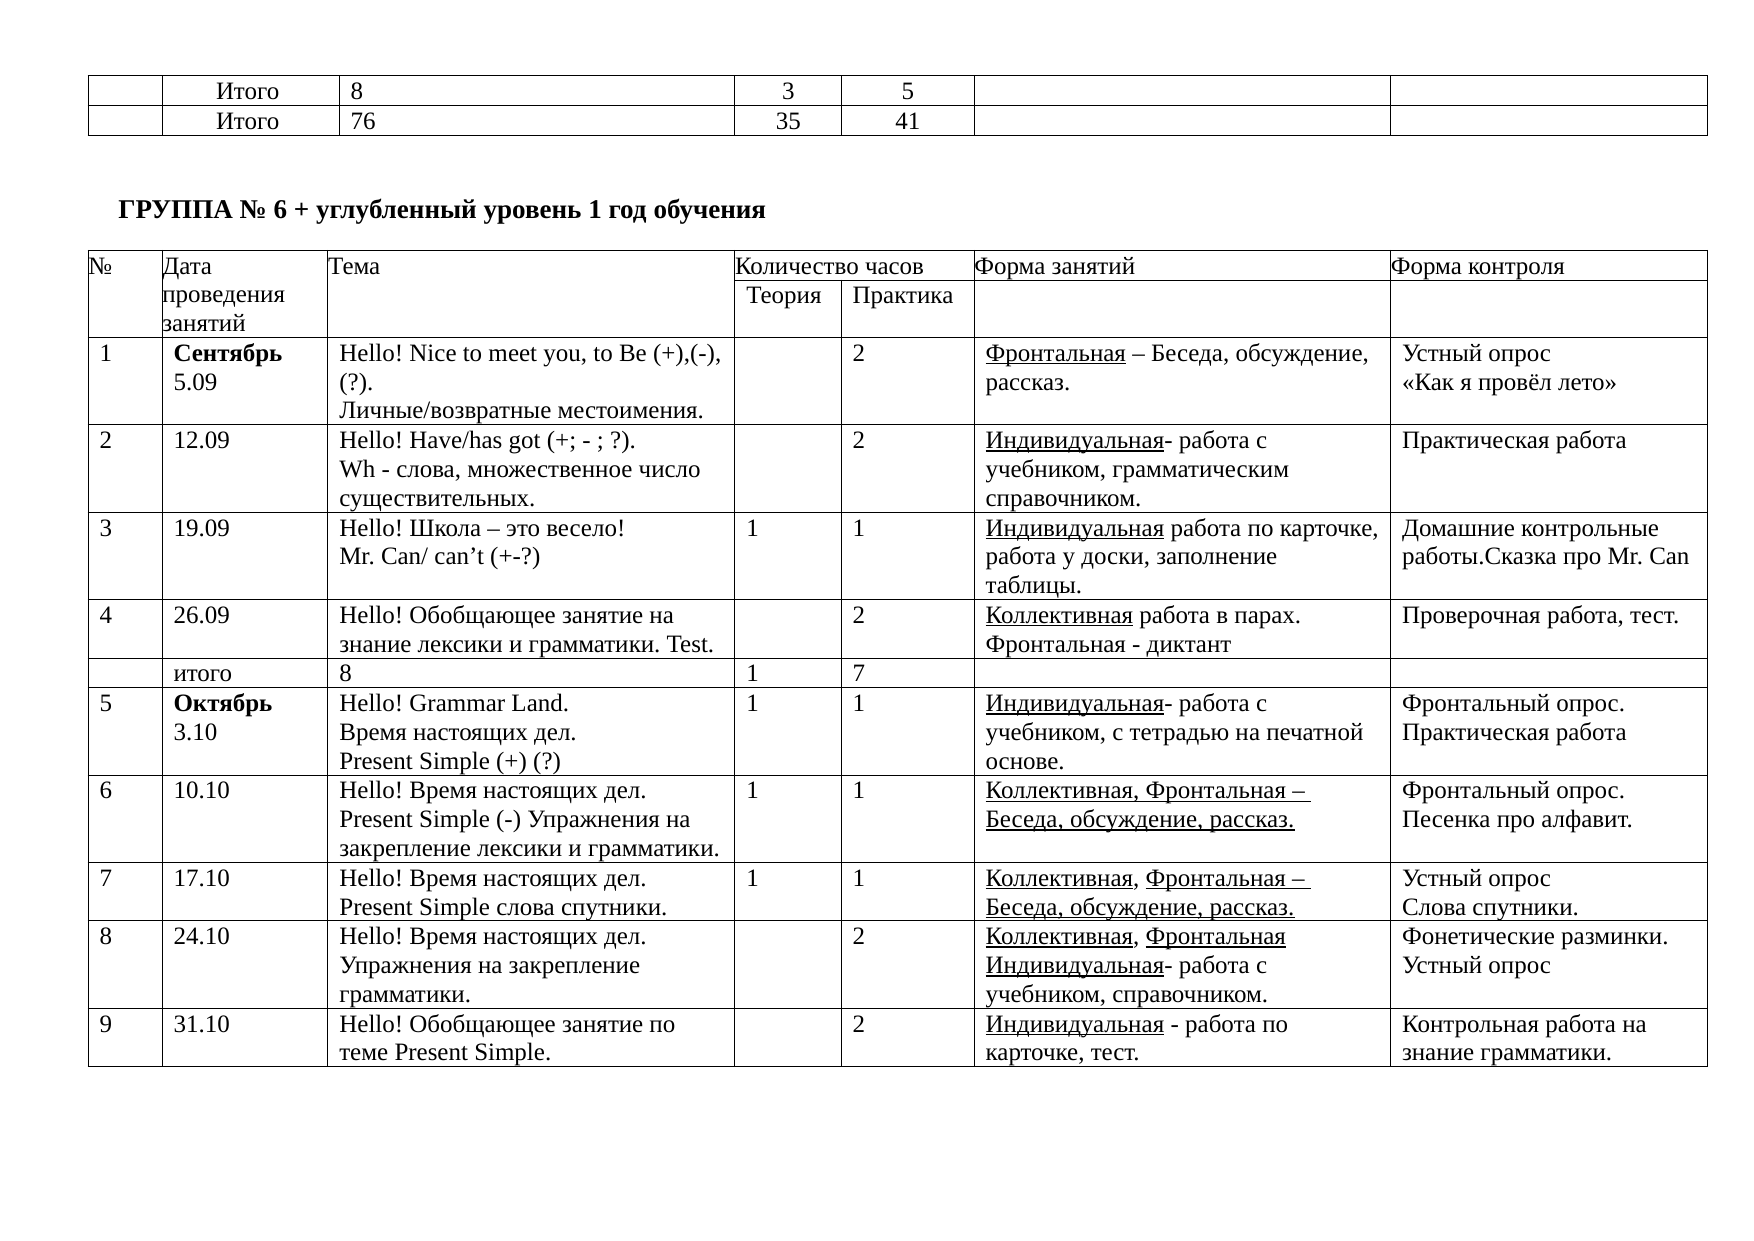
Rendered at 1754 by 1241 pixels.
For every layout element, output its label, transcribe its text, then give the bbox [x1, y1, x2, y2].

table_cell 4 [89, 600, 162, 657]
table_cell 76 [340, 106, 734, 134]
table_cell [975, 659, 1390, 687]
table_cell Hello! Время настоящих дел. Present Simple слова спутники. [328, 863, 734, 920]
table_cell 31.10 [163, 1009, 327, 1066]
table_cell 24.10 [163, 921, 327, 1008]
table_cell 2 [842, 1009, 974, 1066]
table_cell [89, 659, 162, 687]
table_cell Фронтальный опрос. Песенка про алфавит. [1391, 776, 1707, 862]
table_cell [735, 921, 841, 1008]
table_cell 5 [842, 76, 974, 105]
table_cell Контрольная работа на знание грамматики. [1391, 1009, 1707, 1066]
text ГРУППА № 6 + углубленный уровень 1 год обучения [118, 193, 1636, 224]
table_cell 17.10 [163, 863, 327, 920]
table_cell итого [163, 659, 327, 687]
table_cell 1 [735, 776, 841, 862]
table_header Форма контроля [1391, 251, 1707, 279]
table_cell 7 [89, 863, 162, 920]
table_cell 1 [842, 776, 974, 862]
table_cell 3 [735, 76, 841, 105]
table_cell Октябрь 3.10 [163, 688, 327, 774]
table_cell Домашние контрольные работы.Сказка про Mr. Can [1391, 513, 1707, 599]
table_cell 1 [735, 688, 841, 774]
table_cell 8 [328, 659, 734, 687]
table_header Количество часов [735, 251, 974, 279]
table_cell 2 [842, 425, 974, 512]
table_cell 1 [89, 338, 162, 424]
table_cell 1 [735, 513, 841, 599]
table_cell 5 [89, 688, 162, 774]
table_cell Hello! Grammar Land. Время настоящих дел. Present Simple (+) (?) [328, 688, 734, 774]
table_cell Индивидуальная- работа с учебником, с тетрадью на печатной основе. [975, 688, 1390, 774]
table_cell 9 [89, 1009, 162, 1066]
table_cell [1391, 106, 1707, 134]
table_cell [975, 281, 1390, 337]
table_header Тема [328, 251, 734, 337]
table_cell [1391, 659, 1707, 687]
table_cell [89, 76, 162, 105]
table_cell Hello! Время настоящих дел. Упражнения на закрепление грамматики. [328, 921, 734, 1008]
table_cell Сентябрь 5.09 [163, 338, 327, 424]
table_cell [975, 76, 1390, 105]
table_cell 1 [842, 863, 974, 920]
table_cell 2 [842, 600, 974, 657]
table_header № [89, 251, 162, 337]
table_cell 8 [89, 921, 162, 1008]
table_cell 1 [735, 863, 841, 920]
table_header Форма занятий [975, 251, 1390, 279]
table_cell Индивидуальная - работа по карточке, тест. [975, 1009, 1390, 1066]
table_cell Теория [735, 281, 841, 337]
table_cell Итого [163, 76, 339, 105]
table_cell Устный опрос «Как я провёл лето» [1391, 338, 1707, 424]
table_cell Hello! Nice to meet you, to Be (+),(-),(?). Личные/возвратные местоимения. [328, 338, 734, 424]
table_cell Фронтальный опрос. Практическая работа [1391, 688, 1707, 774]
table_cell 6 [89, 776, 162, 862]
table_cell Коллективная, Фронтальная – Беседа, обсуждение, рассказ. [975, 863, 1390, 920]
table_cell Коллективная, Фронтальная – Беседа, обсуждение, рассказ. [975, 776, 1390, 862]
table_cell [735, 425, 841, 512]
table_cell 1 [842, 513, 974, 599]
table_cell Hello! Время настоящих дел. Present Simple (-) Упражнения на закрепление лексики и грамматики. [328, 776, 734, 862]
table_cell 10.10 [163, 776, 327, 862]
table_cell Коллективная, Фронтальная Индивидуальная- работа с учебником, справочником. [975, 921, 1390, 1008]
table_cell Итого [163, 106, 339, 134]
table_cell Hello! Have/has got (+; - ; ?). Wh - слова, множественное число существительных. [328, 425, 734, 512]
table_cell Фронтальная – Беседа, обсуждение, рассказ. [975, 338, 1390, 424]
table_cell 26.09 [163, 600, 327, 657]
table_cell [1391, 76, 1707, 105]
table_cell 41 [842, 106, 974, 134]
table_cell 19.09 [163, 513, 327, 599]
table_cell [735, 1009, 841, 1066]
table_cell Hello! Обобщающее занятие по теме Present Simple. [328, 1009, 734, 1066]
table_cell [89, 106, 162, 134]
table_cell 8 [340, 76, 734, 105]
table_cell 35 [735, 106, 841, 134]
table_cell Коллективная работа в парах. Фронтальная - диктант [975, 600, 1390, 657]
table_cell [735, 600, 841, 657]
table_cell [1391, 281, 1707, 337]
table_cell 7 [842, 659, 974, 687]
table_cell Практика [842, 281, 974, 337]
table_cell [735, 338, 841, 424]
table_cell Hello! Обобщающее занятие на знание лексики и грамматики. Test. [328, 600, 734, 657]
table_cell Фонетические разминки. Устный опрос [1391, 921, 1707, 1008]
table_header Дата проведения занятий [163, 251, 327, 337]
table_cell Индивидуальная- работа с учебником, грамматическим справочником. [975, 425, 1390, 512]
table_cell Hello! Школа – это весело! Mr. Can/ can’t (+-?) [328, 513, 734, 599]
table_cell 2 [89, 425, 162, 512]
table_cell 2 [842, 338, 974, 424]
table_cell [975, 106, 1390, 134]
table_cell 2 [842, 921, 974, 1008]
table_cell Проверочная работа, тест. [1391, 600, 1707, 657]
table_cell Практическая работа [1391, 425, 1707, 512]
table_cell 12.09 [163, 425, 327, 512]
table_cell Устный опрос Слова спутники. [1391, 863, 1707, 920]
table_cell 1 [842, 688, 974, 774]
table_cell 3 [89, 513, 162, 599]
table_cell Индивидуальная работа по карточке, работа у доски, заполнение таблицы. [975, 513, 1390, 599]
table_cell 1 [735, 659, 841, 687]
